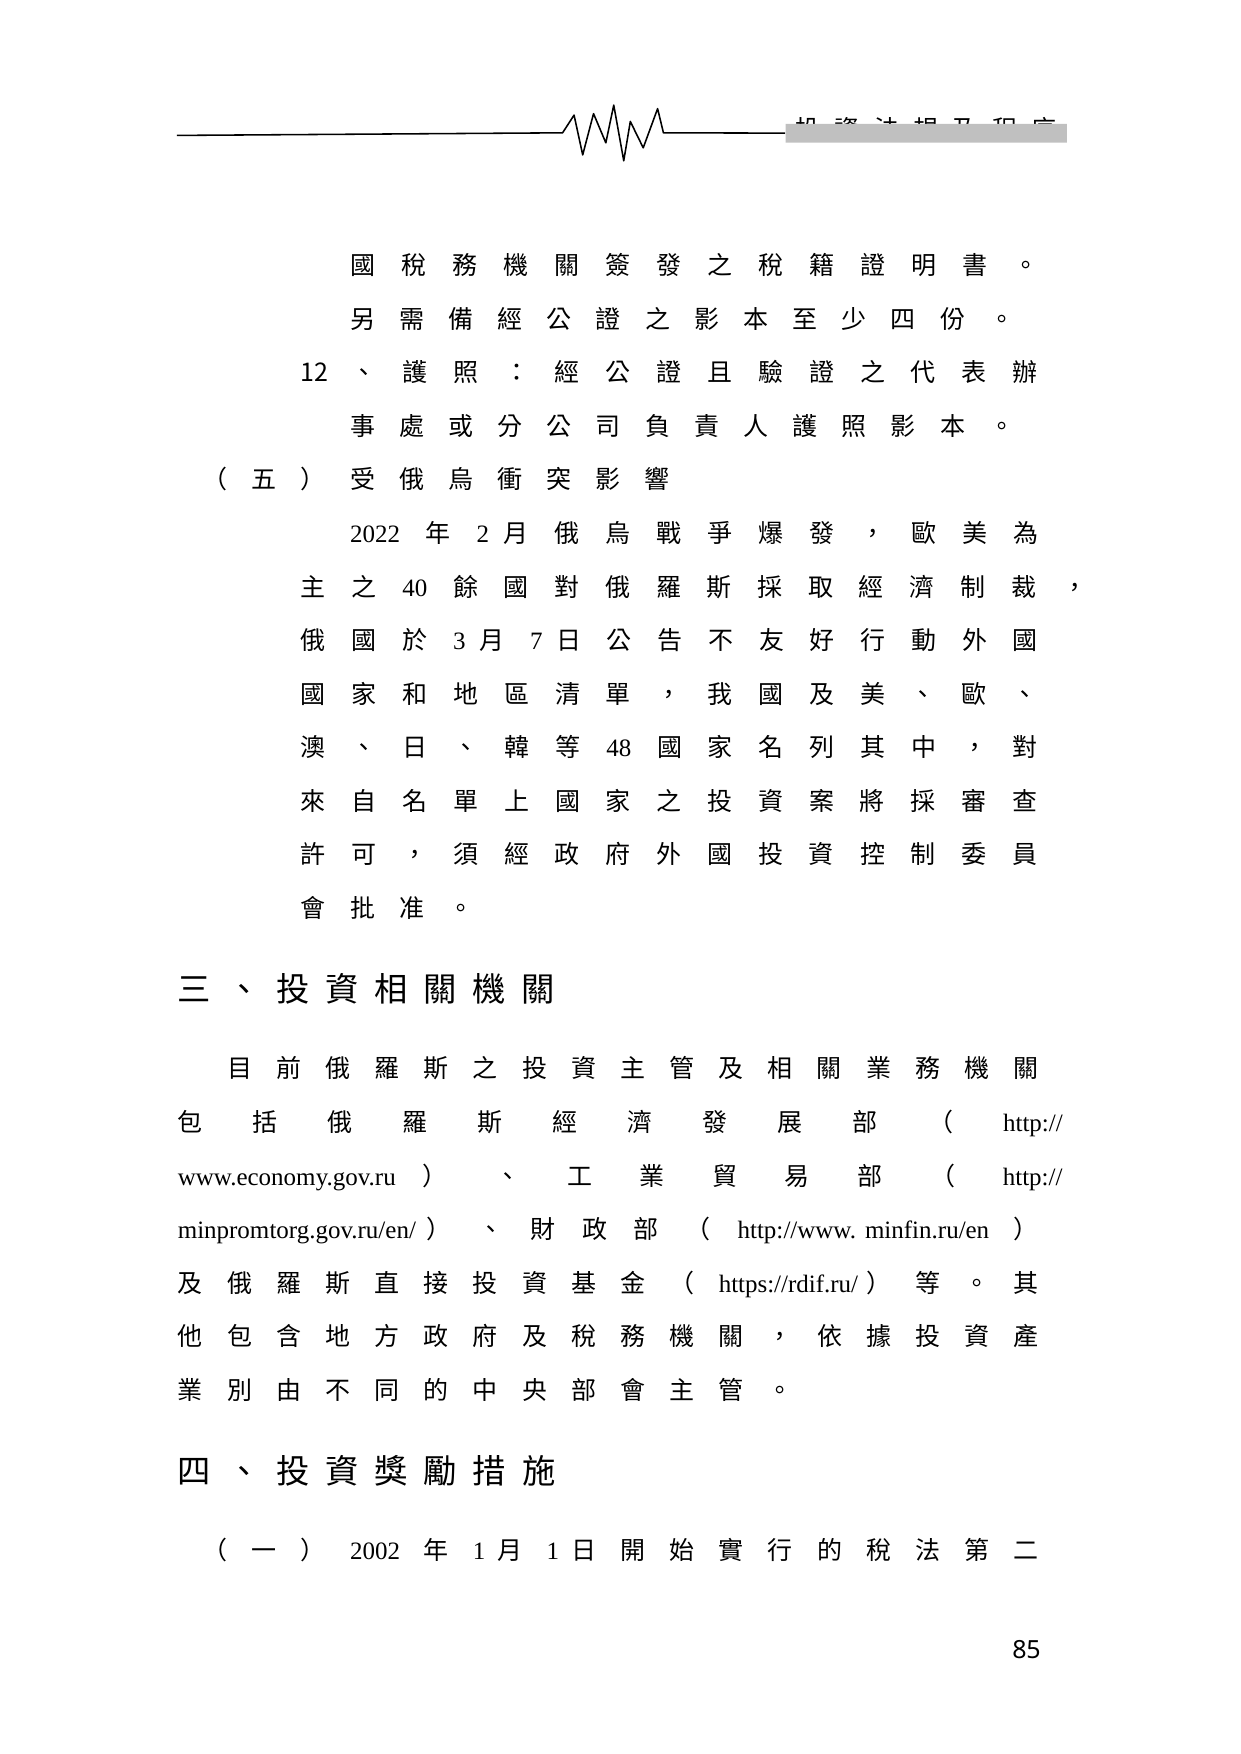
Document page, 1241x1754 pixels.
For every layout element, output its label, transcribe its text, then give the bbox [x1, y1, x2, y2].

text （一）2002年1月1日開始實行的稅法第二 [202, 1522, 1063, 1576]
text 2022年2月俄烏戰爭爆發，歐美為主之40餘國對俄羅斯採取經濟制裁，俄國於3月7日公告不友好行動外國國家和地區清單，我國及美、歐、澳、日、韓等48國家名列其中，對來自名單上國家之投資案將採審查許可，須經政府外國投資控制委員會批准。 [276, 505, 1063, 933]
text 三、投資相關機關 [178, 960, 1063, 1013]
text 四、投資獎勵措施 [178, 1442, 1063, 1495]
text 國稅務機關簽發之稅籍證明書。另需備經公證之影本至少四份。 [276, 237, 1063, 344]
text 12、護照：經公證且驗證之代表辦事處或分公司負責人護照影本。 [276, 344, 1063, 451]
text 目前俄羅斯之投資主管及相關業務機關包括俄羅斯經濟發展部（http://www.economy.gov.ru）、工業貿易部（http://minpromtorg.gov.ru/en/）、財政部（http://www. minfin.ru/en）及俄羅斯直接投資基金（https://rdif.ru/）等。其他包含地方政府及稅務機關，依據投資產業別由不同的中央部會主管。 [178, 1040, 1063, 1415]
text （五）受俄烏衝突影響 [202, 451, 1063, 505]
